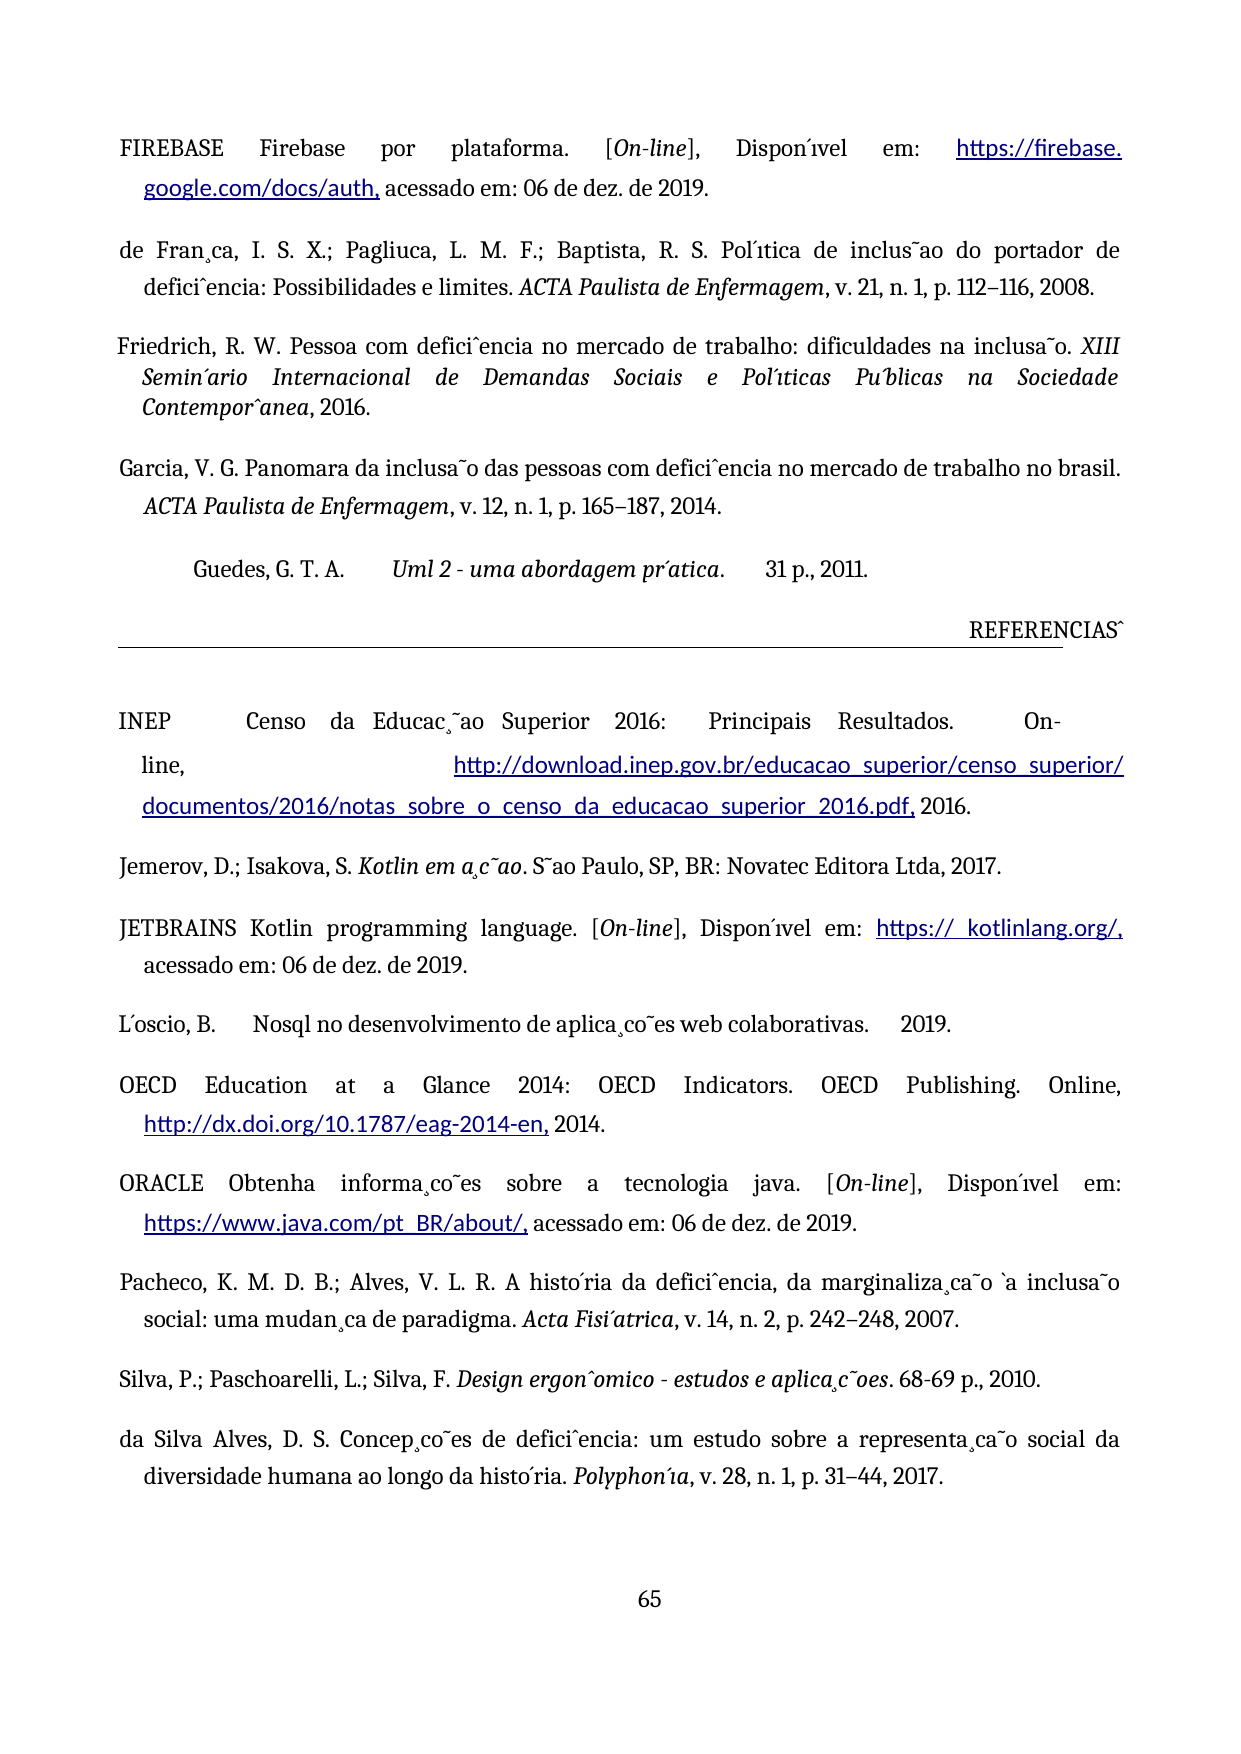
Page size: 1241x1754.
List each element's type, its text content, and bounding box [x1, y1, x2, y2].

text INEP Censo da Educac¸˜ao Superior 2016: Principais Resultados. On- [118, 707, 1122, 736]
text line, http://download.inep.gov.br/educacao_superior/censo_superior/ documentos/2016/notas_sobre_o_censo_da_educacao_superior_2016.pdf, 2016. [141, 749, 1124, 821]
text OECD Education at a Glance 2014: OECD Indicators. OECD Publishing. Online, http://dx.doi.org/10.1787/eag-2014-en, 2014. [119, 1071, 1122, 1139]
text L´oscio, B. Nosql no desenvolvimento de aplica¸co˜es web colaborativas. 2019. [118, 1010, 1122, 1038]
text Garcia, V. G. Panomara da inclusa˜o das pessoas com deficiˆencia no mercado de trabalho no brasil. ACTA Paulista de Enfermagem, v. 12, n. 1, p. 165–187, 2014. [119, 454, 1122, 520]
text REFERENCIASˆ [118, 616, 1124, 645]
text ORACLE Obtenha informa¸co˜es sobre a tecnologia java. [On-line], Dispon´ıvel em: https://www.java.com/pt_BR/about/, acessado em: 06 de dez. de 2019. [119, 1169, 1122, 1238]
text da Silva Alves, D. S. Concep¸co˜es de deficiˆencia: um estudo sobre a representa¸ca˜o social da diversidade humana ao longo da histo´ria. Polyphon´ıa, v. 28, n. 1, p. 31–44, 2017. [119, 1424, 1122, 1491]
text Pacheco, K. M. D. B.; Alves, V. L. R. A histo´ria da deficiˆencia, da marginaliza¸ca˜o `a inclusa˜o social: uma mudan¸ca de paradigma. Acta Fisi´atrica, v. 14, n. 2, p. 242–248, 2007. [119, 1268, 1122, 1334]
text FIREBASE Firebase por plataforma. [On-line], Dispon´ıvel em: https://firebase. google.com/docs/auth, acessado em: 06 de dez. de 2019. [119, 132, 1122, 202]
text Jemerov, D.; Isakova, S. Kotlin em a¸c˜ao. S˜ao Paulo, SP, BR: Novatec Editora Ltda, 2017. [119, 852, 1122, 881]
text de Fran¸ca, I. S. X.; Pagliuca, L. M. F.; Baptista, R. S. Pol´ıtica de inclus˜ao do portador de deficiˆencia: Possibilidades e limites. ACTA Paulista de Enfermagem, v. 21, n. 1, p. 112–116, 2008. [119, 236, 1122, 302]
text Friedrich, R. W. Pessoa com deficiˆencia no mercado de trabalho: dificuldades na inclusa˜o. XIII Semin´ario Internacional de Demandas Sociais e Pol´ıticas Pu´blicas na Sociedade Contemporˆanea, 2016. [117, 332, 1122, 422]
text Guedes, G. T. A. Uml 2 - uma abordagem pr´atica. 31 p., 2011. [117, 555, 1122, 583]
text JETBRAINS Kotlin programming language. [On-line], Dispon´ıvel em: https:// kotlinlang.org/, acessado em: 06 de dez. de 2019. [119, 912, 1122, 979]
text Silva, P.; Paschoarelli, L.; Silva, F. Design ergonˆomico - estudos e aplica¸c˜oes. 68-69 p., 2010. [119, 1365, 1122, 1394]
